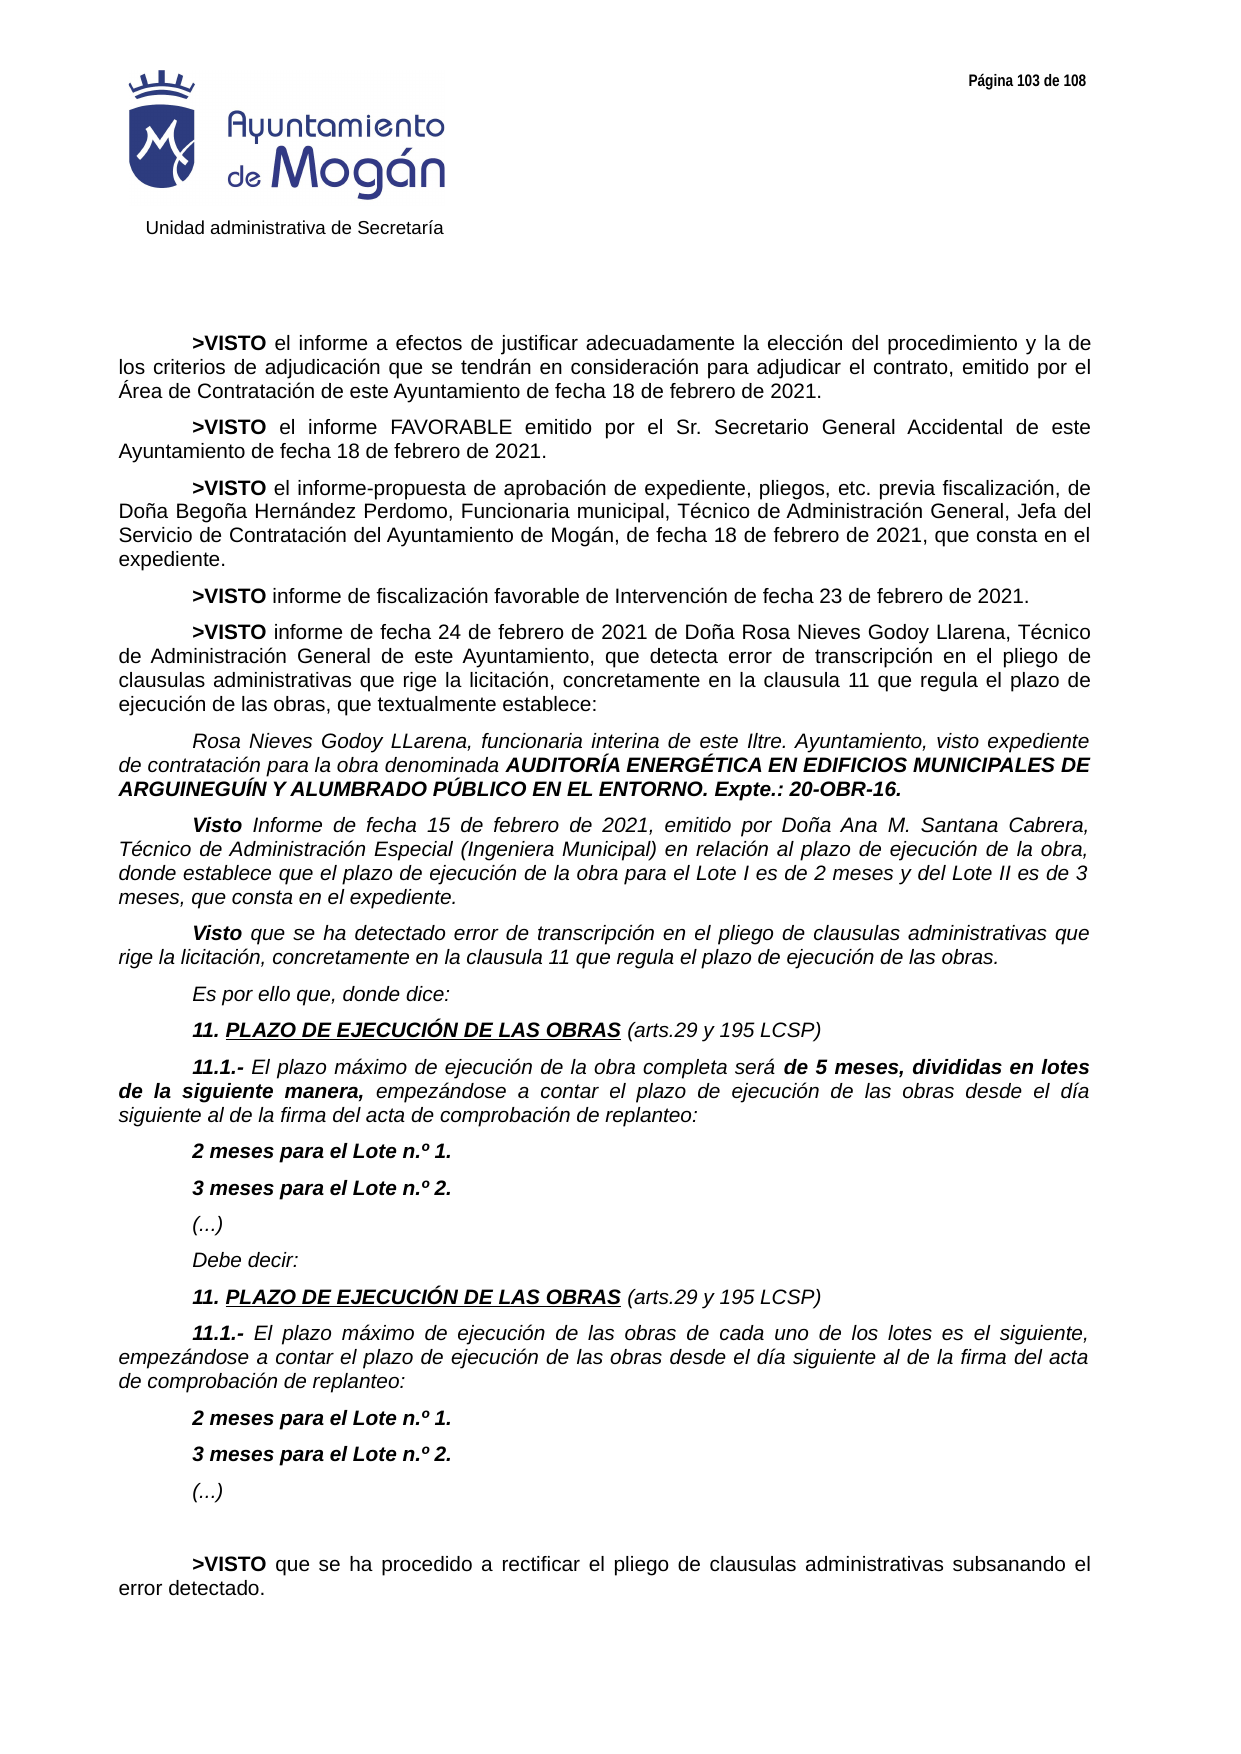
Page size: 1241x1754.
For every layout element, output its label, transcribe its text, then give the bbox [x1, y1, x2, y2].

text >VISTO que se ha procedido a rectificar el pliego de clausulas administrativas subsanando el error detectado. [118, 1551, 1092, 1599]
text (...) [118, 1212, 1092, 1236]
text >VISTO el informe a efectos de justificar adecuadamente la elección del procedimiento y la de los criterios de adjudicación que se tendrán en consideración para adjudicar el contrato, emitido por el Área de Contratación de este Ayuntamiento de fecha 18 de febrero de 2021. [118, 331, 1092, 402]
text >VISTO informe de fecha 24 de febrero de 2021 de Doña Rosa Nieves Godoy Llarena, Técnico de Administración General de este Ayuntamiento, que detecta error de transcripción en el pliego de clausulas administrativas que rige la licitación, concretamente en la clausula 11 que regula el plazo de ejecución de las obras, que textualmente establece: [118, 620, 1092, 716]
text 2 meses para el Lote n.º 1. [118, 1139, 1092, 1163]
text Es por ello que, donde dice: [118, 982, 1092, 1006]
text 2 meses para el Lote n.º 1. [118, 1406, 1092, 1429]
text (...) [118, 1478, 1092, 1502]
text 11.1.- El plazo máximo de ejecución de la obra completa será de 5 meses, divididas en lotes de la siguiente manera, empezándose a contar el plazo de ejecución de las obras desde el día siguiente al de la firma del acta de comprobación de replanteo: [118, 1054, 1092, 1126]
text 3 meses para el Lote n.º 2. [118, 1175, 1092, 1199]
text 11.1.- El plazo máximo de ejecución de las obras de cada uno de los lotes es el siguiente, empezándose a contar el plazo de ejecución de las obras desde el día siguiente al de la firma del acta de comprobación de replanteo: [118, 1321, 1092, 1393]
text Debe decir: [118, 1248, 1092, 1272]
text Visto Informe de fecha 15 de febrero de 2021, emitido por Doña Ana M. Santana Cabrera, Técnico de Administración Especial (Ingeniera Municipal) en relación al plazo de ejecución de la obra, donde establece que el plazo de ejecución de la obra para el Lote I es de 2 meses y del Lote II es de 3 meses, que consta en el expediente. [118, 813, 1092, 909]
text 3 meses para el Lote n.º 2. [118, 1442, 1092, 1466]
text Visto que se ha detectado error de transcripción en el pliego de clausulas administrativas que rige la licitación, concretamente en la clausula 11 que regula el plazo de ejecución de las obras. [118, 921, 1092, 969]
text >VISTO el informe-propuesta de aprobación de expediente, pliegos, etc. previa fiscalización, de Doña Begoña Hernández Perdomo, Funcionaria municipal, Técnico de Administración General, Jefa del Servicio de Contratación del Ayuntamiento de Mogán, de fecha 18 de febrero de 2021, que consta en el expediente. [118, 475, 1092, 571]
text >VISTO el informe FAVORABLE emitido por el Sr. Secretario General Accidental de este Ayuntamiento de fecha 18 de febrero de 2021. [118, 415, 1092, 463]
picture [128, 70, 445, 206]
text 11. PLAZO DE EJECUCIÓN DE LAS OBRAS (arts.29 y 195 LCSP) [118, 1285, 1092, 1309]
text 11. PLAZO DE EJECUCIÓN DE LAS OBRAS (arts.29 y 195 LCSP) [118, 1018, 1092, 1042]
text Rosa Nieves Godoy LLarena, funcionaria interina de este Iltre. Ayuntamiento, visto expediente de contratación para la obra denominada AUDITORÍA ENERGÉTICA EN EDIFICIOS MUNICIPALES DE ARGUINEGUÍN Y ALUMBRADO PÚBLICO EN EL ENTORNO. Expte.: 20-OBR-16. [118, 728, 1092, 800]
text >VISTO informe de fiscalización favorable de Intervención de fecha 23 de febrero de 2021. [118, 584, 1092, 608]
